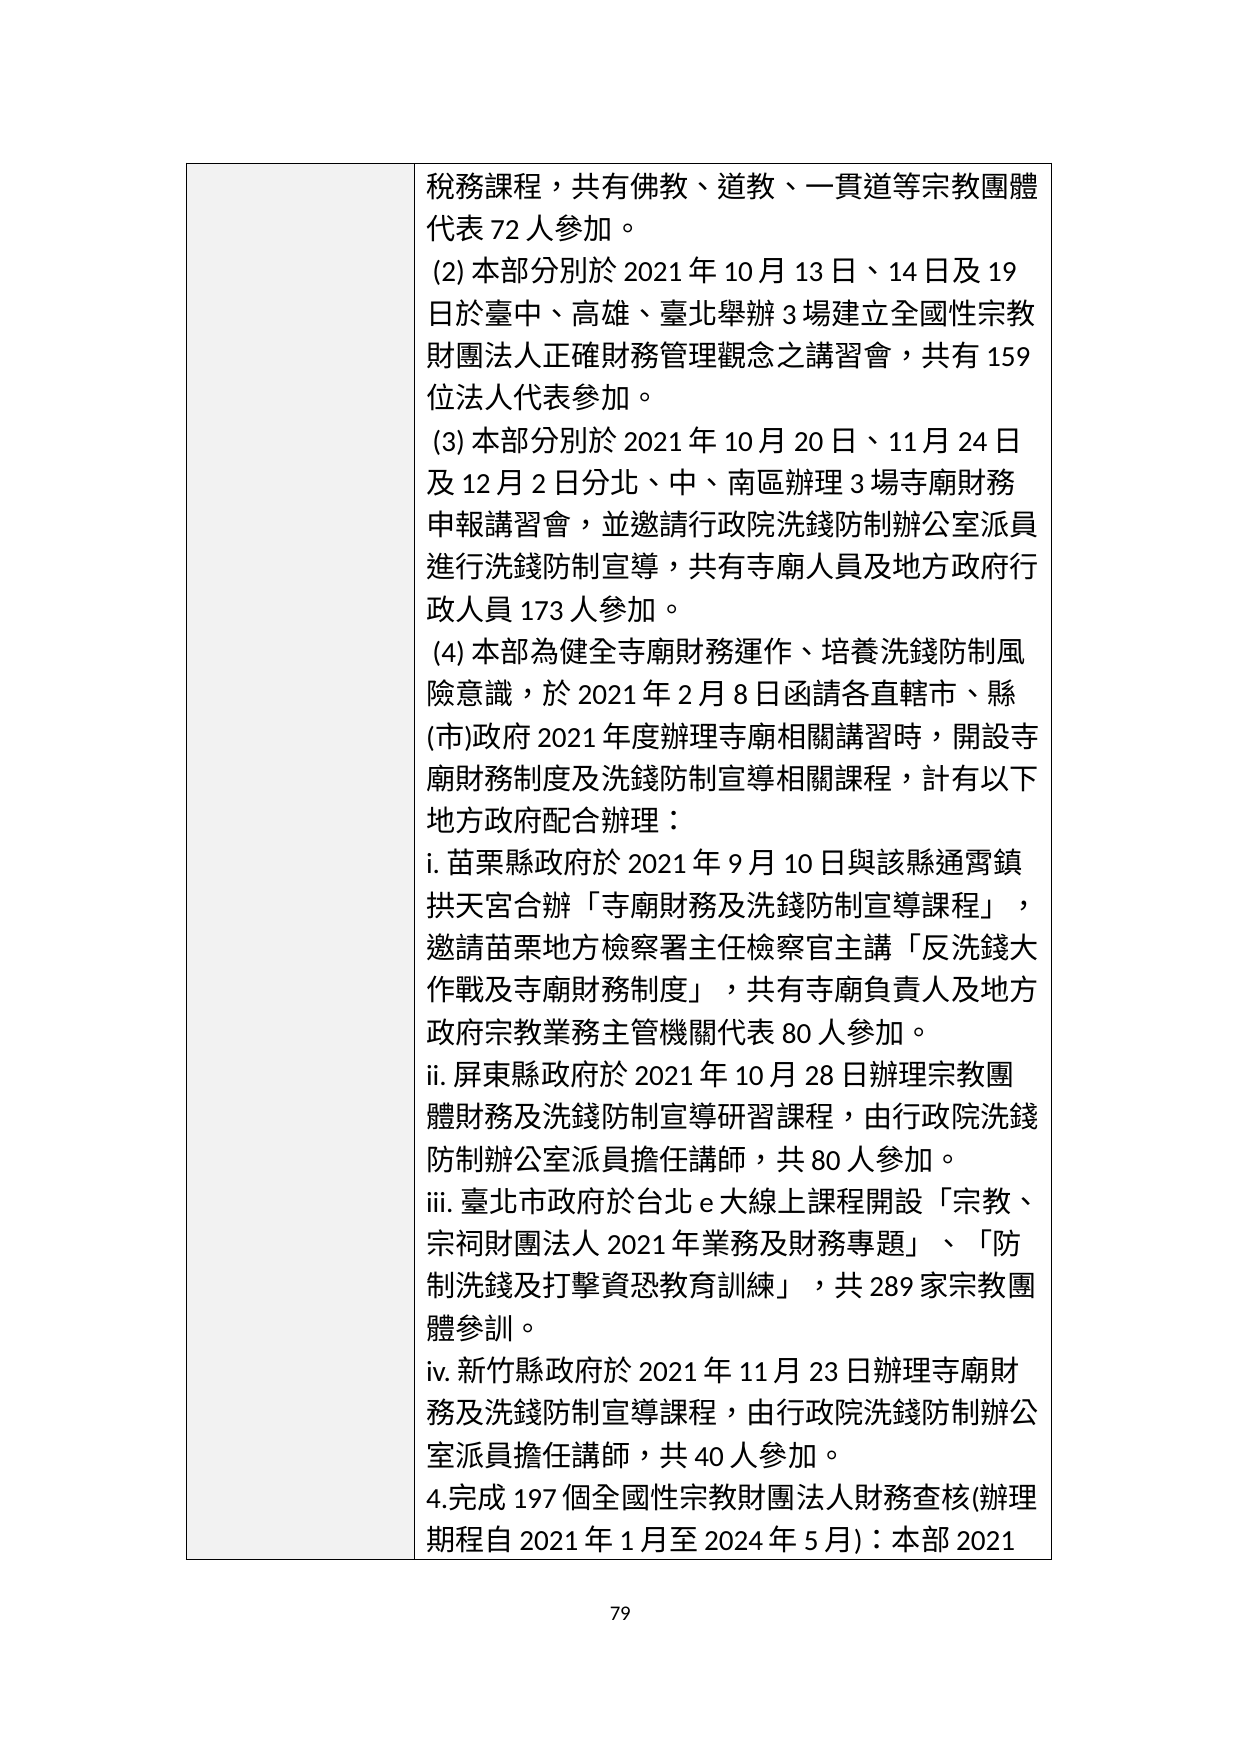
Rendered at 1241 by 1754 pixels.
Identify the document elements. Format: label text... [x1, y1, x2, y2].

table_cell 稅務課程，共有佛教、道教、一貫道等宗教團體代表72人參加。 (2) 本部分別於2021年10月13日、14日及19日於臺中、高雄、臺北舉辦3場建立全國性宗教財團法人正確財務管理觀念之講習會，共有159位法人代表參加。 (3) 本部分別於2021年10月20日、11月24日及12月2日分北、中、南區辦理3場寺廟財務申報講習會，並邀請行政院洗錢防制辦公室派員進行洗錢防制宣導，共有寺廟人員及地方政府行政人員173人參加。 (4) 本部為健全寺廟財務運作、培養洗錢防制風險意識，於2021年2月8日函請各直轄市、縣(市)政府2021年度辦理寺廟相關講習時，開設寺廟財務制度及洗錢防制宣導相關課程，計有以下地方政府配合辦理： i. 苗栗縣政府於2021年9月10日與該縣通霄鎮拱天宮合辦「寺廟財務及洗錢防制宣導課程」，邀請苗栗地方檢察署主任檢察官主講「反洗錢大作戰及寺廟財務制度」，共有寺廟負責人及地方政府宗教業務主管機關代表80人參加。 ii. 屏東縣政府於2021年10月28日辦理宗教團體財務及洗錢防制宣導研習課程，由行政院洗錢防制辦公室派員擔任講師，共80人參加。 iii. 臺北市政府於台北e大線上課程開設「宗教、宗祠財團法人2021年業務及財務專題」、「防制洗錢及打擊資恐教育訓練」，共289家宗教團體參訓。 iv. 新竹縣政府於2021年11月23日辦理寺廟財務及洗錢防制宣導課程，由行政院洗錢防制辦公室派員擔任講師，共40人參加。 4.完成197個全國性宗教財團法人財務查核(辦理期程自2021年1月至2024年5月)：本部2021 [415, 164, 1051, 1559]
table_cell [187, 164, 414, 1559]
